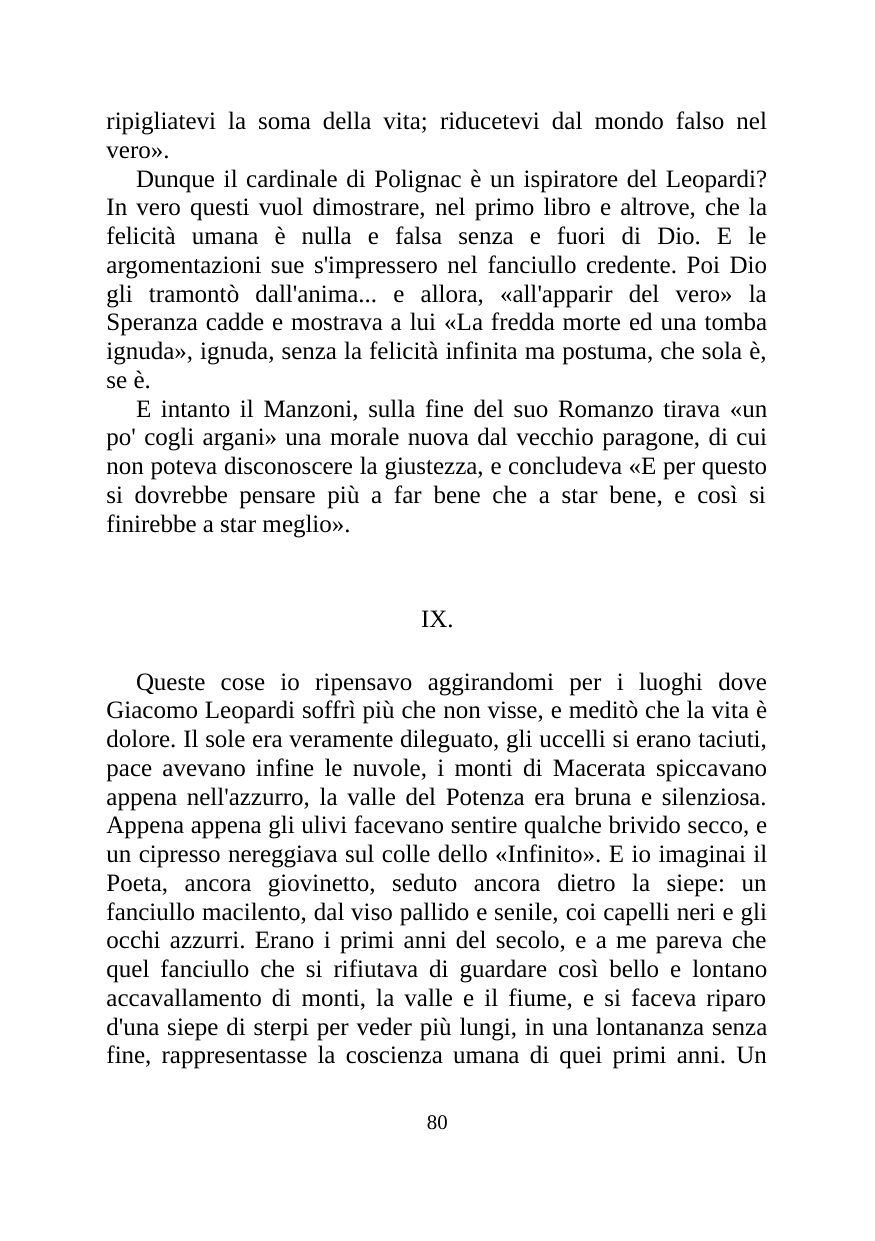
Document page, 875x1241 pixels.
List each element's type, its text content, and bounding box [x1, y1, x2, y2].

text Queste cose io ripensavo aggirandomi per i luoghi dove Giacomo Leopardi soffrì più che non visse, e meditò che la vita è dolore. Il sole era veramente dileguato, gli uccelli si erano taciuti, pace avevano infine le nuvole, i monti di Macerata spiccavano appena nell'azzurro, la valle del Potenza era bruna e silenziosa. Appena appena gli ulivi facevano sentire qualche brivido secco, e un cipresso nereggiava sul colle dello «Infinito». E io imaginai il Poeta, ancora giovinetto, seduto ancora dietro la siepe: un fanciullo macilento, dal viso pallido e senile, coi capelli neri e gli occhi azzurri. Erano i primi anni del secolo, e a me pareva che quel fanciullo che si rifiutava di guardare così bello e lontano accavallamento di monti, la valle e il fiume, e si faceva riparo d'una siepe di sterpi per veder più lungi, in una lontananza senza fine, rappresentasse la coscienza umana di quei primi anni. Un [106, 667, 768, 1069]
text Dunque il cardinale di Polignac è un ispiratore del Leopardi? In vero questi vuol dimostrare, nel primo libro e altrove, che la felicità umana è nulla e falsa senza e fuori di Dio. E le argomentazioni sue s'impressero nel fanciullo credente. Poi Dio gli tramontò dall'anima... e allora, «all'apparir del vero» la Speranza cadde e mostrava a lui «La fredda morte ed una tomba ignuda», ignuda, senza la felicità infinita ma postuma, che sola è, se è. [106, 164, 768, 394]
text E intanto il Manzoni, sulla fine del suo Romanzo tirava «un po' cogli argani» una morale nuova dal vecchio paragone, di cui non poteva disconoscere la giustezza, e concludeva «E per questo si dovrebbe pensare più a far bene che a star bene, e così si finirebbe a star meglio». [106, 394, 768, 537]
text IX. [106, 604, 768, 633]
text ripigliatevi la soma della vita; riducetevi dal mondo falso nel vero». [106, 106, 768, 164]
